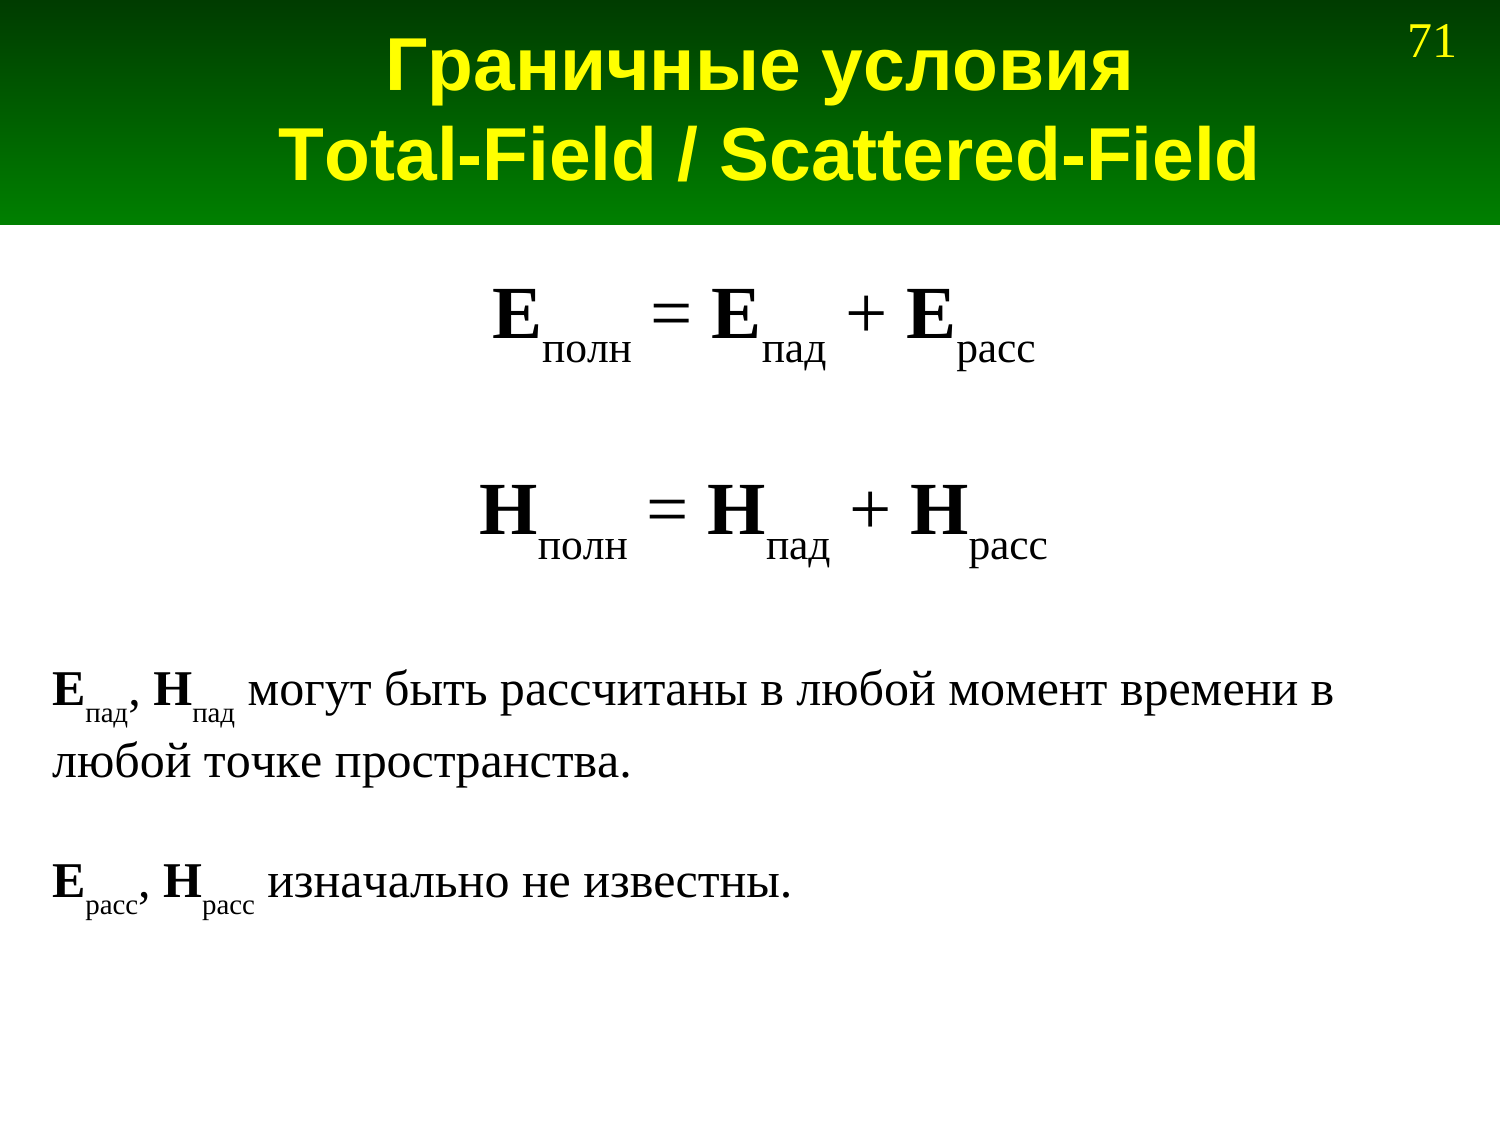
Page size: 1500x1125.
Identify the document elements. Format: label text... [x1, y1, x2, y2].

text_box Hполн = Hпад + Hрасс [465, 451, 1063, 576]
text_box Eполн = Eпад + Eрасс [477, 255, 1051, 380]
title Граничные условия Total-Field / Scattered-Field [100, 7, 1441, 204]
text_box Eпад, Hпад могут быть рассчитаны в любой момент времени в любой точке пространства. Eрасс, Hрасс изначально не известны. [37, 648, 1462, 928]
